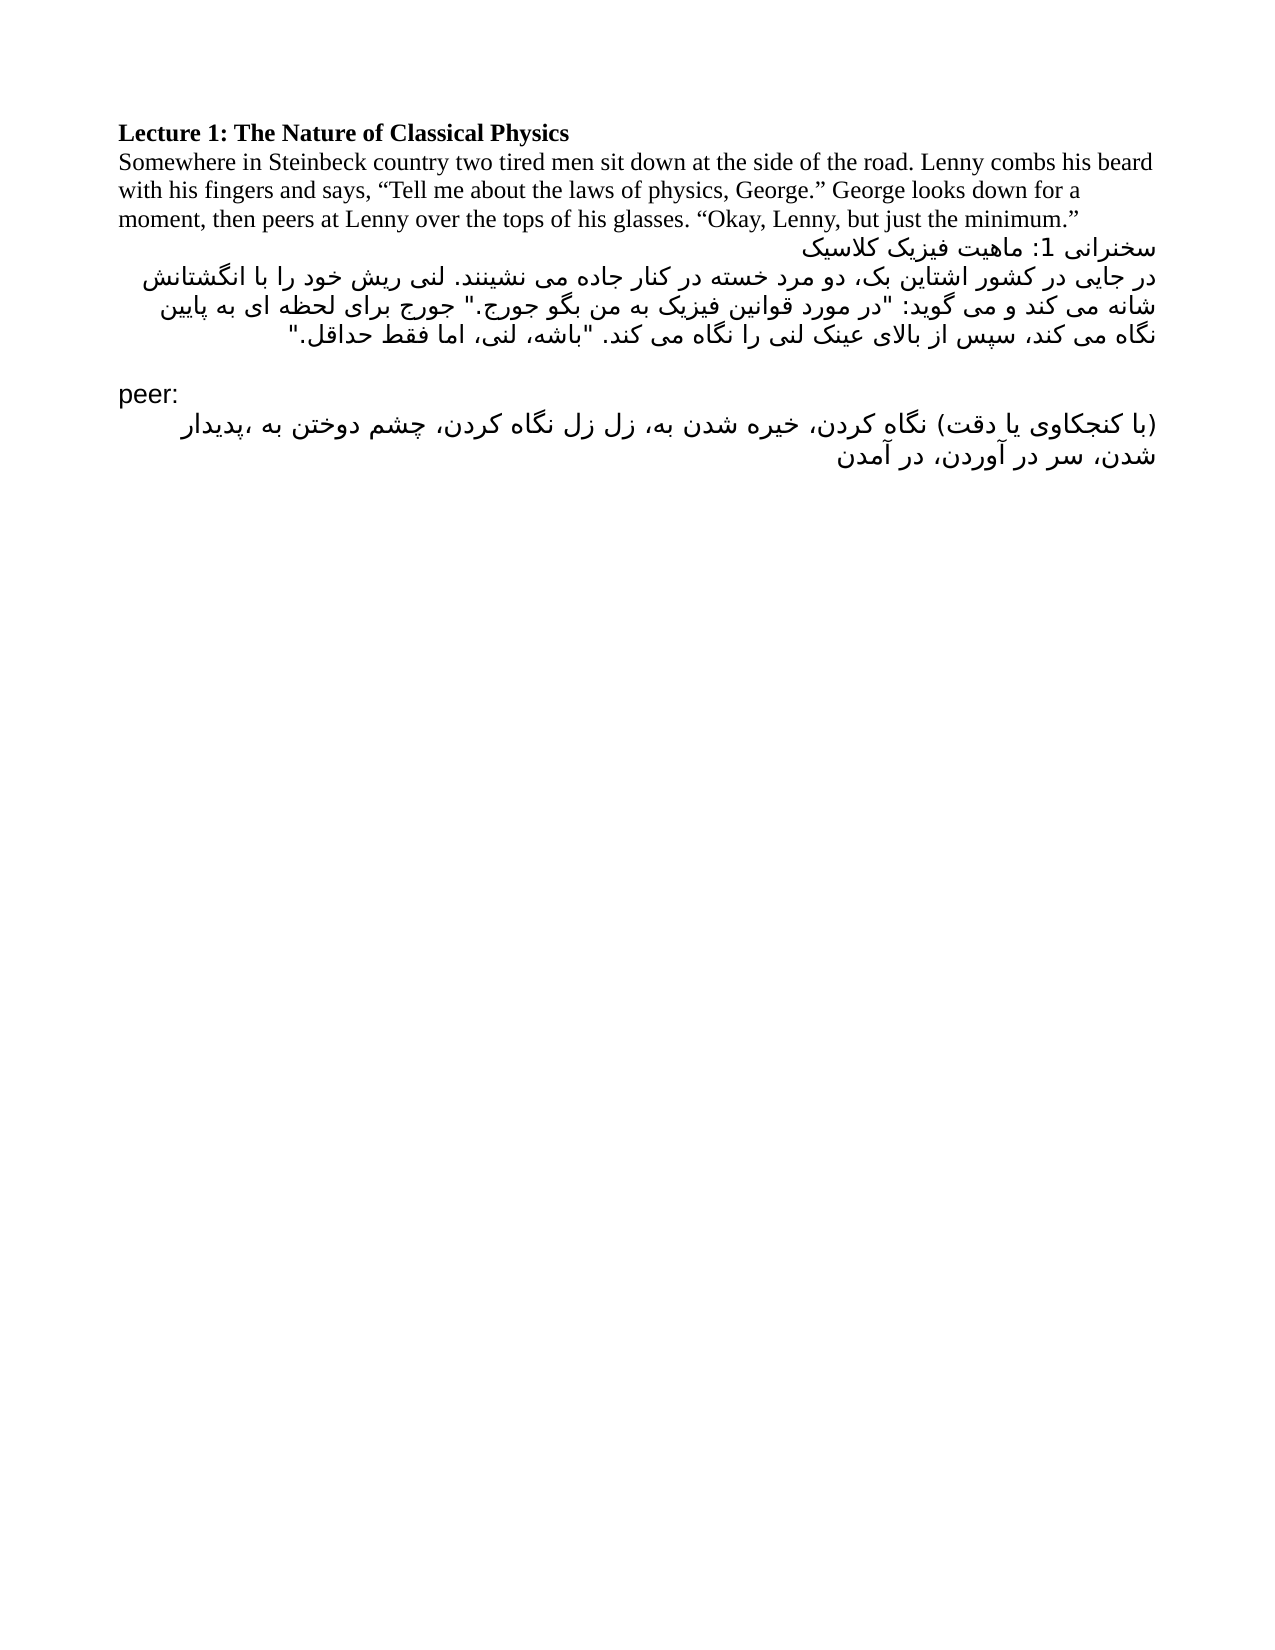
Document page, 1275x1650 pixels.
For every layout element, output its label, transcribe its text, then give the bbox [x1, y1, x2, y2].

text Somewhere in Steinbeck country two tired men sit down at the side of the road. Lenny combs his beard with his fingers and says, “Tell me about the laws of physics, George.” George looks down for a moment, then peers at Lenny over the tops of his glasses. “Okay, Lenny, but just the minimum.” [118, 147, 1157, 233]
text در جایی در کشور اشتاین بک، دو مرد خسته در کنار جاده می نشینند. لنی ریش خود را با انگشتانش شانه می کند و می گوید: "در مورد قوانین فیزیک به من بگو جورج." جورج برای لحظه ای به پایین نگاه می کند، سپس از بالای عینک لنی را نگاه می کند. "باشه، لنی، اما فقط حداقل." [118, 262, 1157, 350]
text peer: [118, 378, 1157, 409]
text (با کنجکاوی یا دقت) نگاه کردن، خیره شدن به، زل زل نگاه کردن، چشم دوختن به ،پدیدار شدن، سر در آوردن، در آمدن [118, 409, 1157, 471]
text Lecture 1: The Nature of Classical Physics [118, 118, 1157, 147]
text سخنرانی 1: ماهیت فیزیک کلاسیک [118, 233, 1157, 262]
